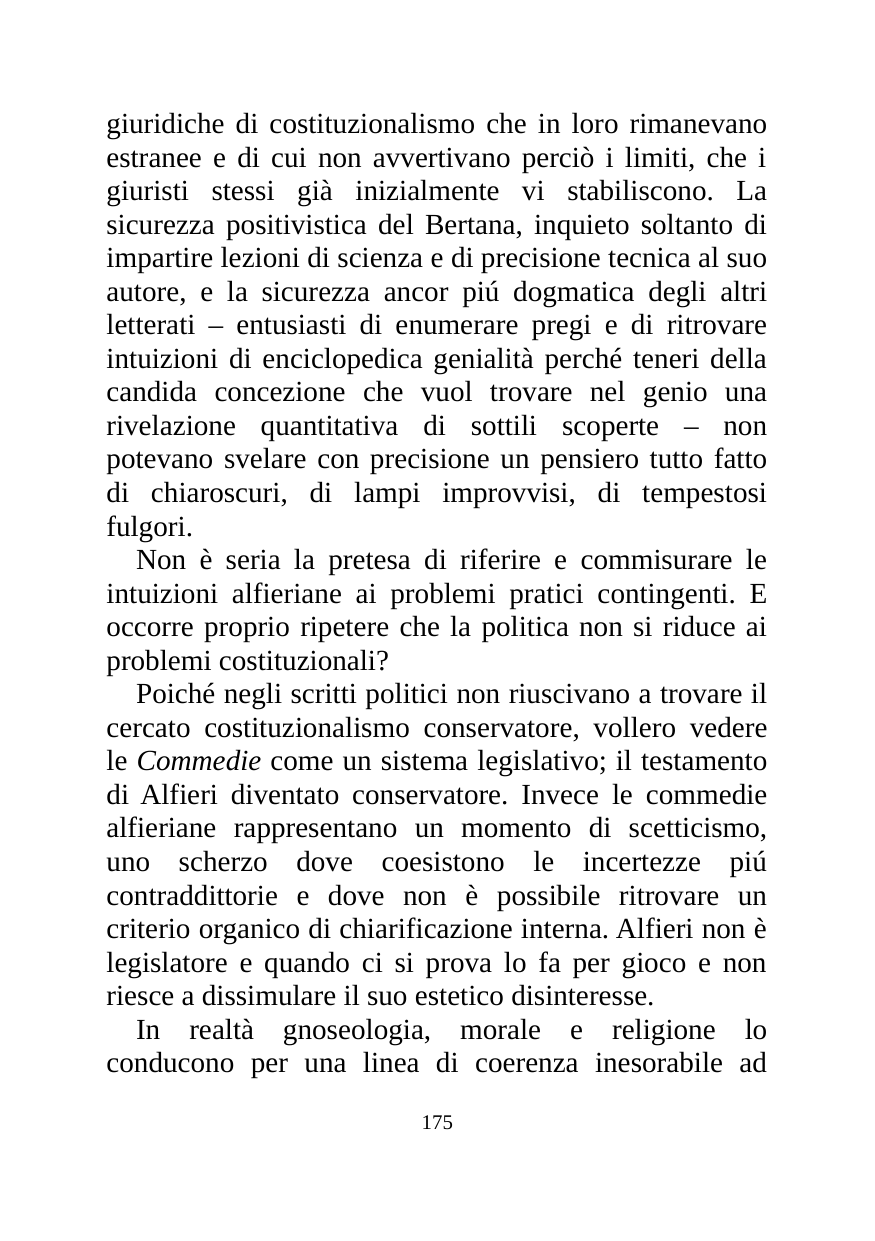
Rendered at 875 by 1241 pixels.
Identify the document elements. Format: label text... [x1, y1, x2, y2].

text giuridiche di costituzionalismo che in loro rimanevano estranee e di cui non avvertivano perciò i limiti, che i giuristi stessi già inizialmente vi stabiliscono. La sicurezza positivistica del Bertana, inquieto soltanto di impartire lezioni di scienza e di precisione tecnica al suo autore, e la sicurezza ancor piú dogmatica degli altri letterati – entusiasti di enumerare pregi e di ritrovare intuizioni di enciclopedica genialità perché teneri della candida concezione che vuol trovare nel genio una rivelazione quantitativa di sottili scoperte – non potevano svelare con precisione un pensiero tutto fatto di chiaroscuri, di lampi improvvisi, di tempestosi fulgori. [106, 106, 768, 542]
text Poiché negli scritti politici non riuscivano a trovare il cercato costituzionalismo conservatore, vollero vedere le Commedie come un sistema legislativo; il testamento di Alfieri diventato conservatore. Invece le commedie alfieriane rappresentano un momento di scetticismo, uno scherzo dove coesistono le incertezze piú contraddittorie e dove non è possibile ritrovare un criterio organico di chiarificazione interna. Alfieri non è legislatore e quando ci si prova lo fa per gioco e non riesce a dissimulare il suo estetico disinteresse. [106, 676, 768, 1012]
text Non è seria la pretesa di riferire e commisurare le intuizioni alfieriane ai problemi pratici contingenti. E occorre proprio ripetere che la politica non si riduce ai problemi costituzionali? [106, 542, 768, 676]
text In realtà gnoseologia, morale e religione lo conducono per una linea di coerenza inesorabile ad [106, 1012, 768, 1079]
